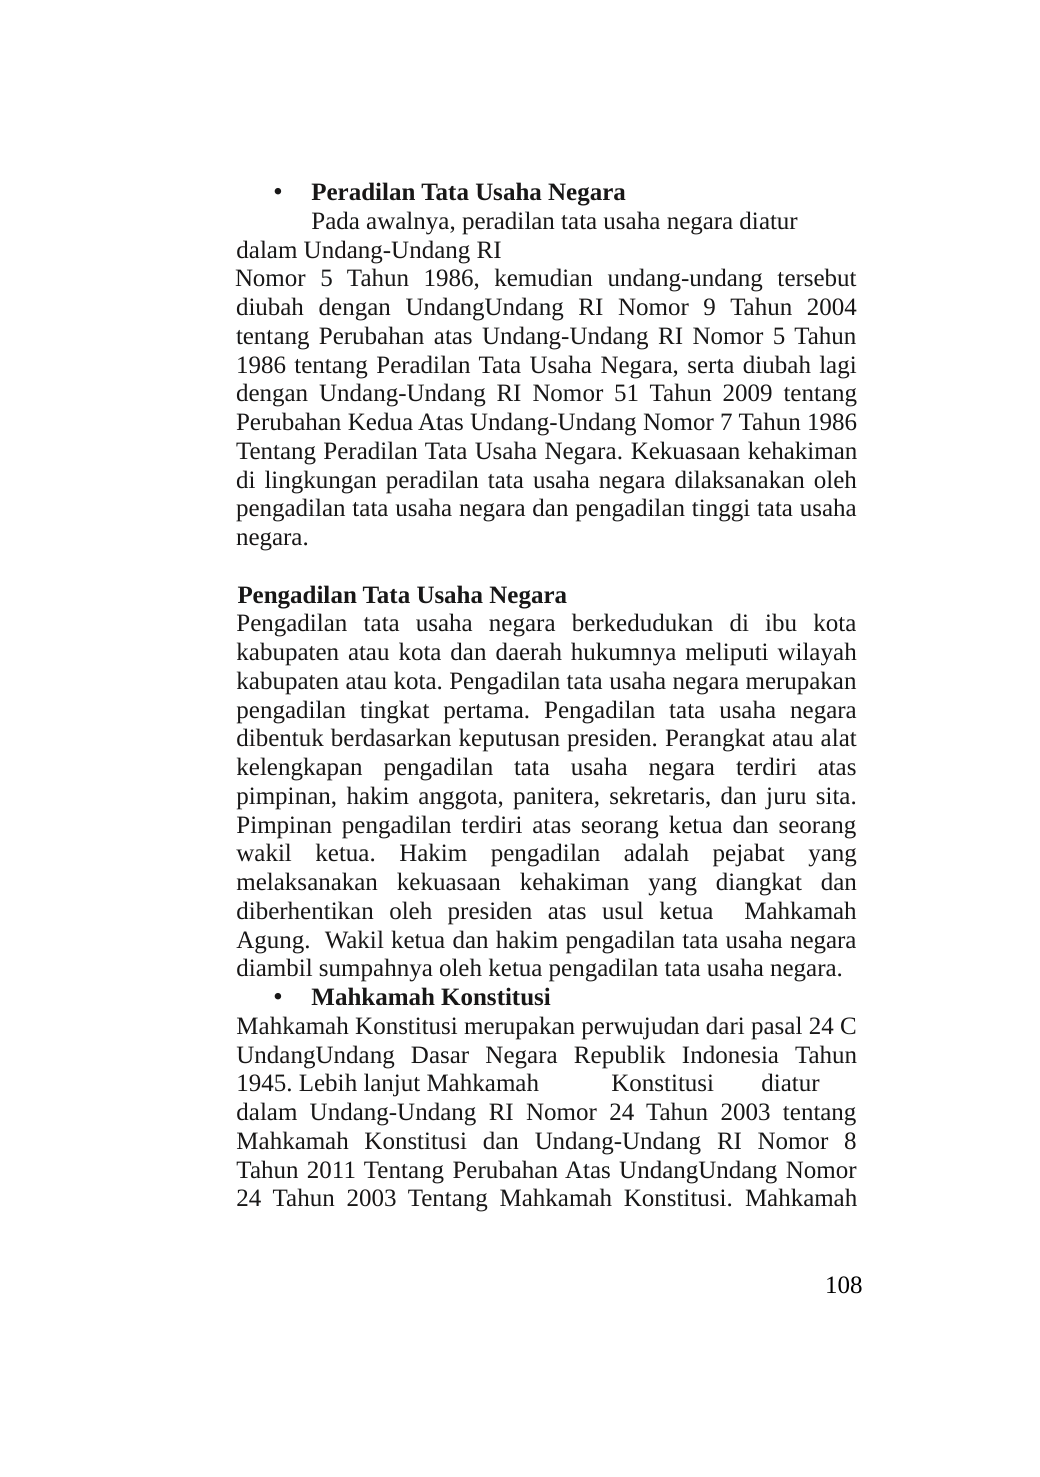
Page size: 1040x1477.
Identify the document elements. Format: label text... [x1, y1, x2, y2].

text Nomor 5 Tahun 1986, kemudian undang-undang tersebut diubah dengan UndangUndang RI Nomor 9 Tahun 2004 tentang Perubahan atas Undang-Undang RI Nomor 5 Tahun 1986 tentang Peradilan Tata Usaha Negara, serta diubah lagi dengan Undang-Undang RI Nomor 51 Tahun 2009 tentang Perubahan Kedua Atas Undang-Undang Nomor 7 Tahun 1986 Tentang Peradilan Tata Usaha Negara. Kekuasaan kehakiman di lingkungan peradilan tata usaha negara dilaksanakan oleh pengadilan tata usaha negara dan pengadilan tinggi tata usaha negara. [235, 263, 857, 551]
subtitle Peradilan Tata Usaha Negara [274, 177, 862, 206]
text Mahkamah Konstitusi merupakan perwujudan dari pasal 24 C UndangUndang Dasar Negara Republik Indonesia Tahun 1945. Lebih lanjut Mahkamah Konstitusi diatur dalam Undang-Undang RI Nomor 24 Tahun 2003 tentang Mahkamah Konstitusi dan Undang-Undang RI Nomor 8 Tahun 2011 Tentang Perubahan Atas UndangUndang Nomor 24 Tahun 2003 Tentang Mahkamah Konstitusi. Mahkamah [236, 1011, 857, 1212]
text Pada awalnya, peradilan tata usaha negara diatur dalam Undang-Undang RI [236, 206, 857, 263]
subtitle Pengadilan Tata Usaha Negara [236, 580, 862, 608]
subtitle Mahkamah Konstitusi [274, 982, 862, 1011]
text Pengadilan tata usaha negara berkedudukan di ibu kota kabupaten atau kota dan daerah hukumnya meliputi wilayah kabupaten atau kota. Pengadilan tata usaha negara merupakan pengadilan tingkat pertama. Pengadilan tata usaha negara dibentuk berdasarkan keputusan presiden. Perangkat atau alat kelengkapan pengadilan tata usaha negara terdiri atas pimpinan, hakim anggota, panitera, sekretaris, dan juru sita. Pimpinan pengadilan terdiri atas seorang ketua dan seorang wakil ketua. Hakim pengadilan adalah pejabat yang melaksanakan kekuasaan kehakiman yang diangkat dan diberhentikan oleh presiden atas usul ketua Mahkamah Agung. Wakil ketua dan hakim pengadilan tata usaha negara diambil sumpahnya oleh ketua pengadilan tata usaha negara. [236, 608, 857, 982]
